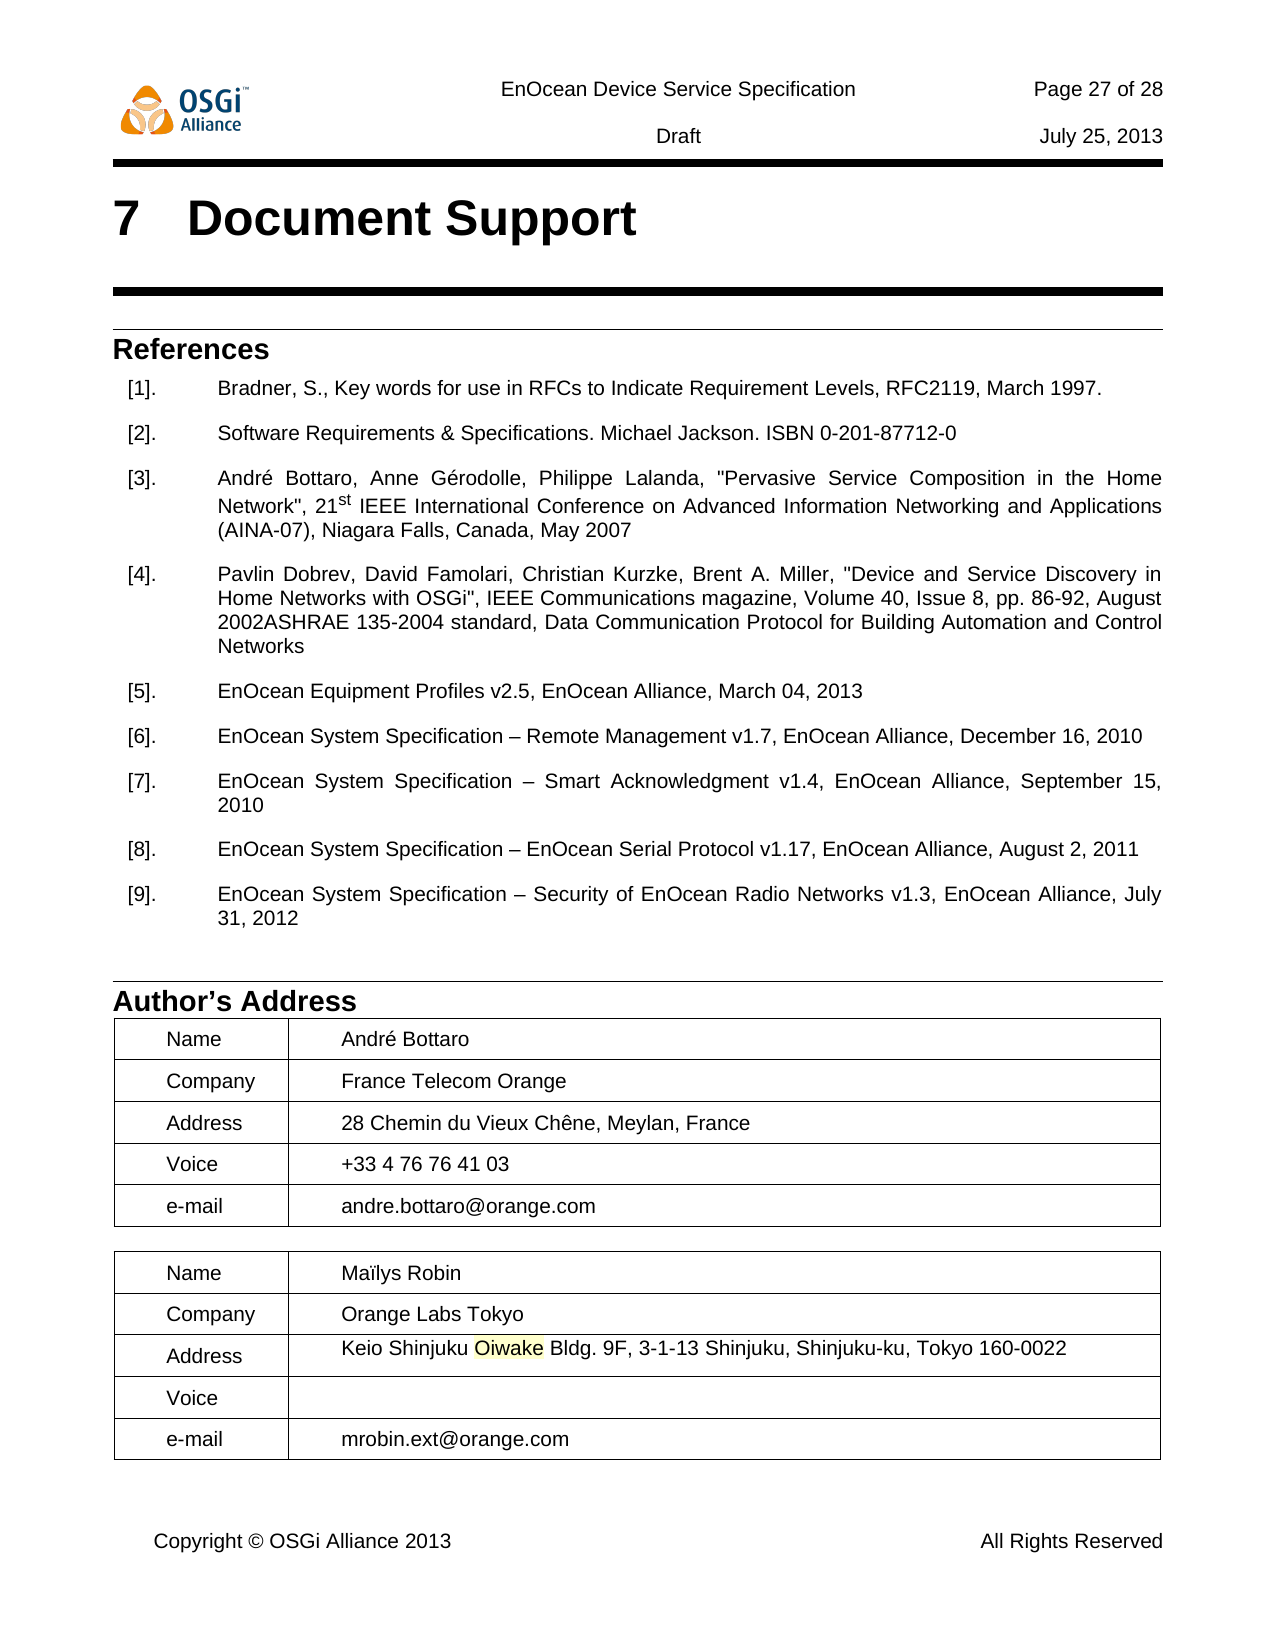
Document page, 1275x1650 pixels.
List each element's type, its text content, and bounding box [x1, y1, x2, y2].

table_cell France Telecom Orange [289, 1060, 1160, 1101]
table_header André Bottaro [289, 1019, 1160, 1059]
list André Bottaro, Anne Gérodolle, Philippe Lalanda, "Pervasive Service Composition in the Home Network", 21st IEEE International Conference on Advanced Information Networking and Applications (AINA-07), Niagara Falls, Canada, May 2007 [127, 466, 1163, 541]
table_cell e-mail [115, 1419, 288, 1459]
table_cell +33 4 76 76 41 03 [289, 1144, 1160, 1184]
table_cell Address [115, 1335, 288, 1376]
list EnOcean System Specification – Security of EnOcean Radio Networks v1.3, EnOcean Alliance, July 31, 2012 [127, 882, 1163, 930]
list EnOcean System Specification – Smart Acknowledgment v1.4, EnOcean Alliance, September 15, 2010 [127, 768, 1163, 816]
table_cell Address [115, 1102, 288, 1143]
list Pavlin Dobrev, David Famolari, Christian Kurzke, Brent A. Miller, "Device and Service Discovery in Home Networks with OSGi", IEEE Communications magazine, Volume 40, Issue 8, pp. 86-92, August 2002ASHRAE 135-2004 standard, Data Communication Protocol for Building Automation and Control Networks [127, 562, 1163, 658]
table_cell Keio Shinjuku Oiwake Bldg. 9F, 3-1-13 Shinjuku, Shinjuku-ku, Tokyo 160-0022 [289, 1335, 1160, 1376]
table_cell 28 Chemin du Vieux Chêne, Meylan, France [289, 1102, 1160, 1143]
table_header Maïlys Robin [289, 1252, 1160, 1293]
subtitle References [112, 330, 1163, 366]
list Software Requirements & Specifications. Michael Jackson. ISBN 0-201-87712-0 [127, 421, 1163, 445]
table_cell Company [115, 1294, 288, 1334]
table_cell e-mail [115, 1185, 288, 1226]
table_cell [289, 1377, 1160, 1418]
subtitle Document Support [112, 160, 1163, 296]
list EnOcean Equipment Profiles v2.5, EnOcean Alliance, March 04, 2013 [127, 679, 1163, 703]
table_cell mrobin.ext@orange.com [289, 1419, 1160, 1459]
subtitle Author’s Address [112, 982, 1163, 1018]
list EnOcean System Specification – EnOcean Serial Protocol v1.17, EnOcean Alliance, August 2, 2011 [127, 837, 1163, 861]
list EnOcean System Specification – Remote Management v1.7, EnOcean Alliance, December 16, 2010 [127, 724, 1163, 748]
table_header Name [115, 1019, 288, 1059]
table_cell Voice [115, 1377, 288, 1418]
picture [113, 78, 257, 142]
table_cell Voice [115, 1144, 288, 1184]
list Bradner, S., Key words for use in RFCs to Indicate Requirement Levels, RFC2119, March 1997. [127, 376, 1163, 400]
table_cell andre.bottaro@orange.com [289, 1185, 1160, 1226]
table_cell Orange Labs Tokyo [289, 1294, 1160, 1334]
table_cell Company [115, 1060, 288, 1101]
table_header Name [115, 1252, 288, 1293]
